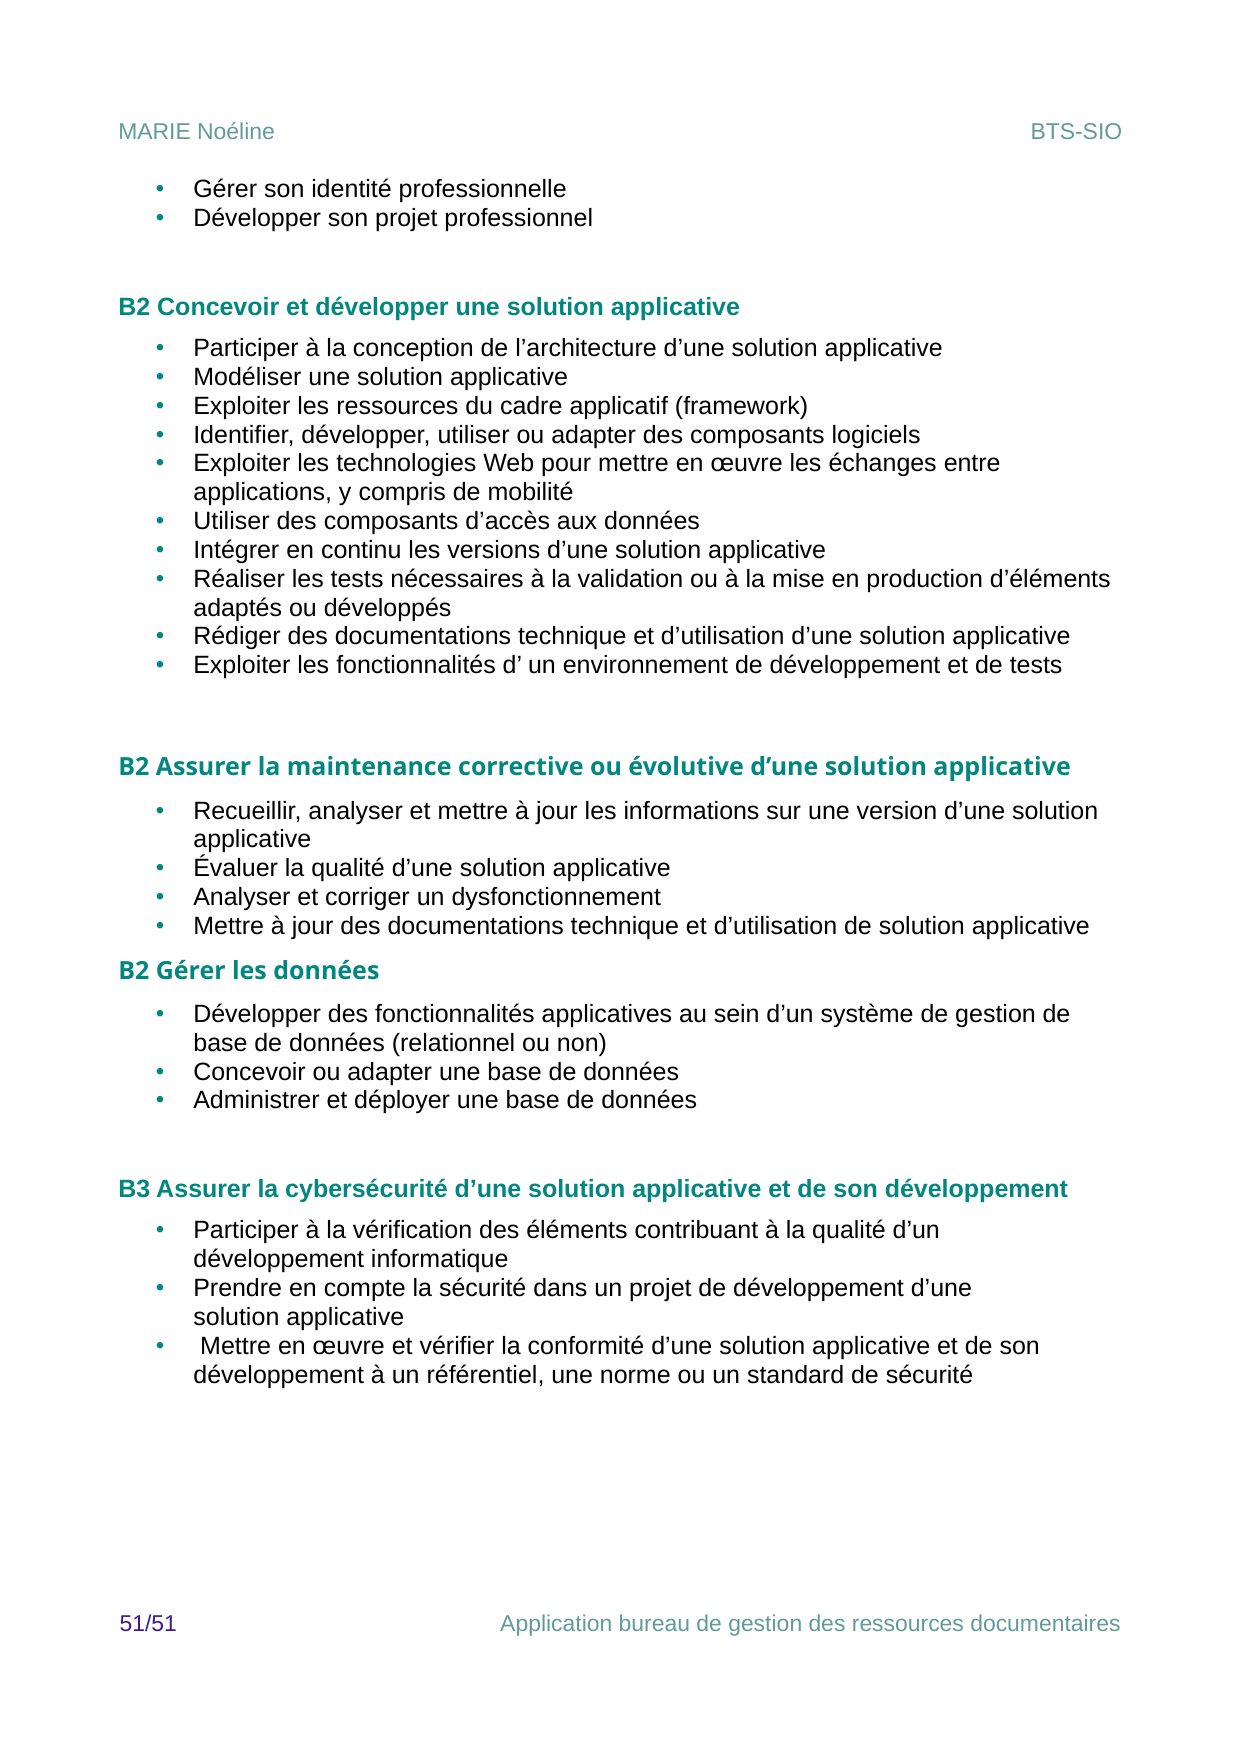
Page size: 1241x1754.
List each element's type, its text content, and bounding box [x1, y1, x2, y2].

list Gérer son identité professionnelle [156, 174, 1122, 203]
list Réaliser les tests nécessaires à la validation ou à la mise en production d’éléments adaptés ou développés [156, 564, 1122, 621]
list Exploiter les ressources du cadre applicatif (framework) [156, 391, 1122, 419]
list Prendre en compte la sécurité dans un projet de développement d’une solution applicative [156, 1273, 1122, 1331]
list Développer son projet professionnel [156, 203, 1122, 232]
list Évaluer la qualité d’une solution applicative [156, 853, 1122, 882]
list Administrer et déployer une base de données [156, 1085, 1122, 1114]
subtitle B2 Gérer les données [118, 952, 1122, 986]
list Mettre à jour des documentations technique et d’utilisation de solution applicative [156, 911, 1122, 940]
list Identifier, développer, utiliser ou adapter des composants logiciels [156, 419, 1122, 448]
subtitle B3 Assurer la cybersécurité d’une solution applicative et de son développement [118, 1174, 1122, 1203]
list Développer des fonctionnalités applicatives au sein d’un système de gestion de base de données (relationnel ou non) [156, 999, 1122, 1056]
list Rédiger des documentations technique et d’utilisation d’une solution applicative [156, 621, 1122, 650]
list Mettre en œuvre et vérifier la conformité d’une solution applicative et de son développement à un référentiel, une norme ou un standard de sécurité [156, 1331, 1122, 1388]
list Exploiter les technologies Web pour mettre en œuvre les échanges entre applications, y compris de mobilité [156, 448, 1122, 506]
list Concevoir ou adapter une base de données [156, 1056, 1122, 1085]
list Recueillir, analyser et mettre à jour les informations sur une version d’une solution applicative [156, 796, 1122, 853]
subtitle B2 Concevoir et développer une solution applicative [118, 292, 1122, 321]
subtitle B2 Assurer la maintenance corrective ou évolutive d’une solution applicative [118, 749, 1122, 783]
list Modéliser une solution applicative [156, 362, 1122, 391]
list Analyser et corriger un dysfonctionnement [156, 882, 1122, 911]
list Intégrer en continu les versions d’une solution applicative [156, 535, 1122, 564]
list Exploiter les fonctionnalités d’ un environnement de développement et de tests [156, 650, 1122, 679]
list Participer à la vérification des éléments contribuant à la qualité d’un développement informatique [156, 1216, 1122, 1273]
list Utiliser des composants d’accès aux données [156, 506, 1122, 535]
list Participer à la conception de l’architecture d’une solution applicative [156, 333, 1122, 362]
